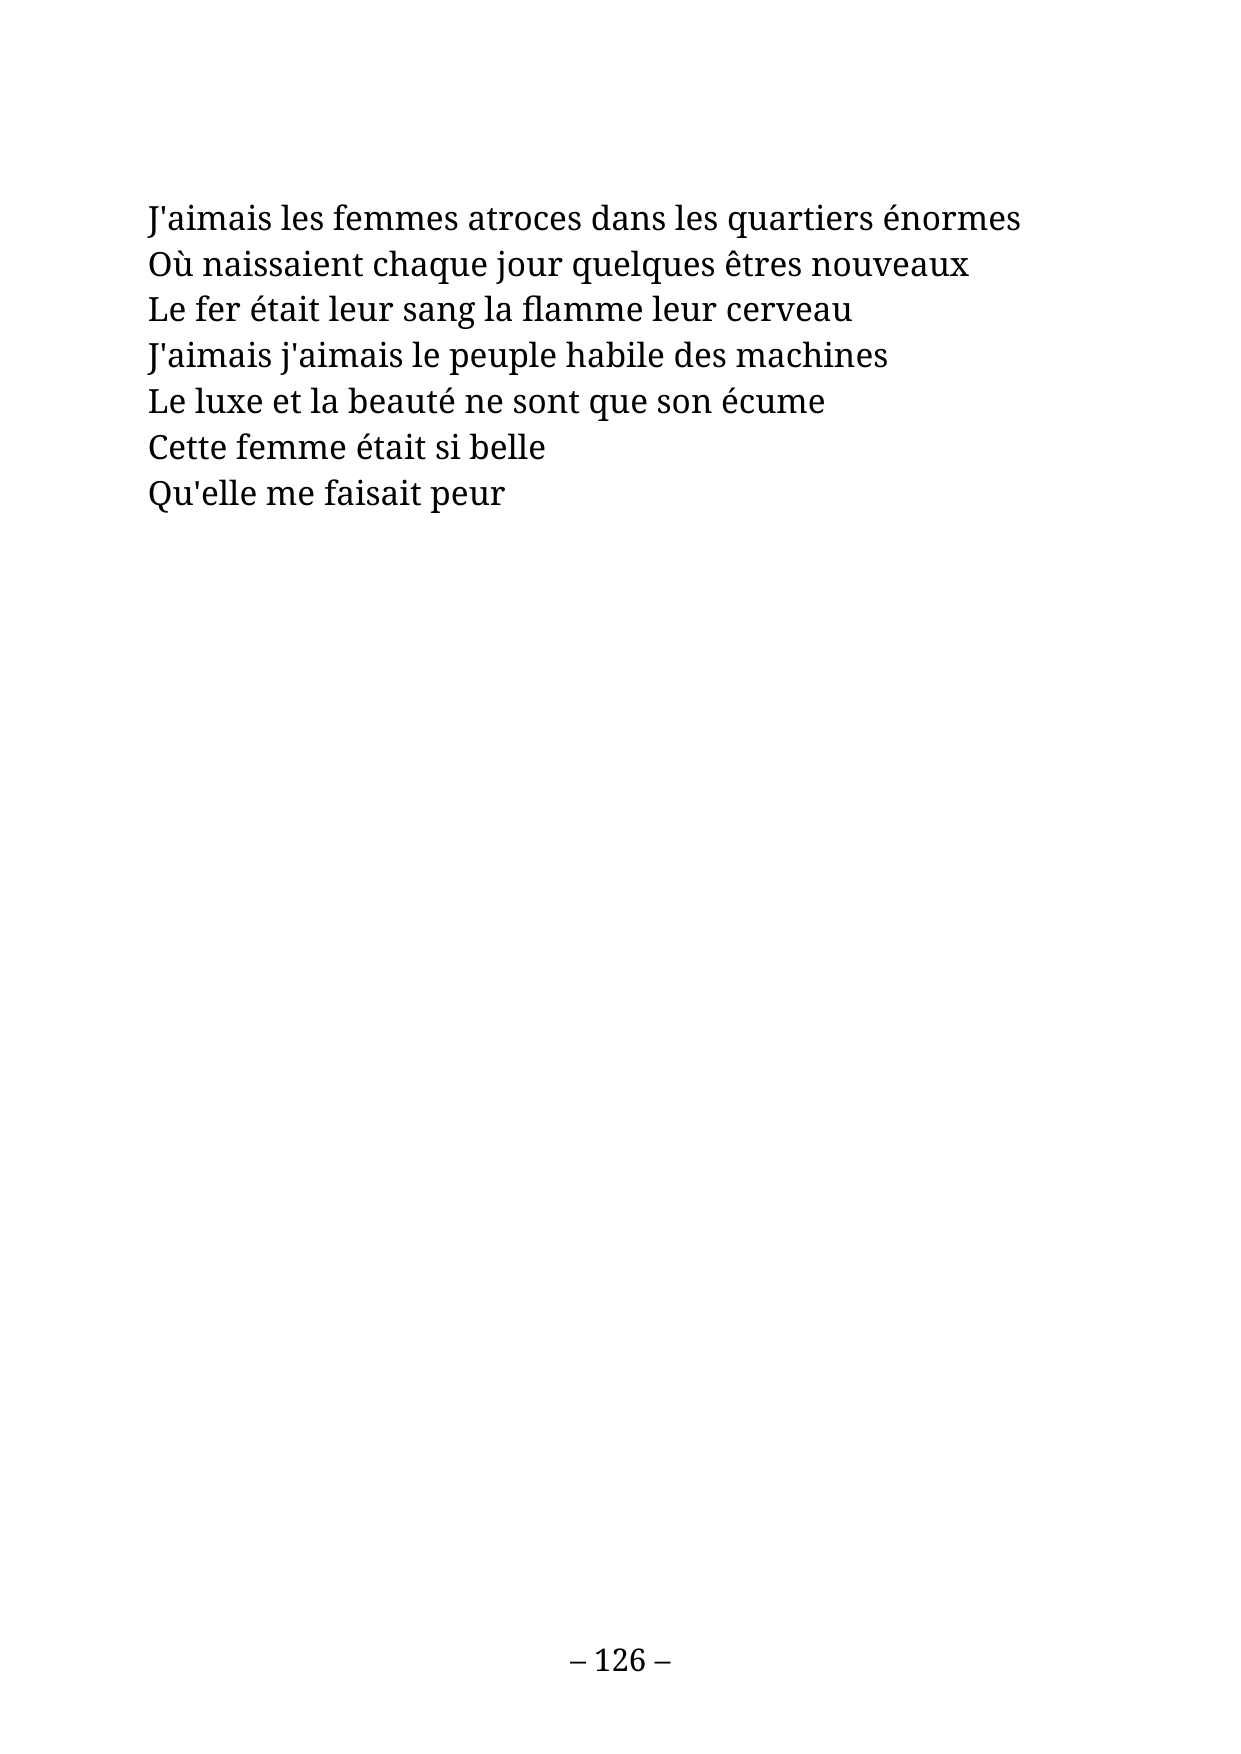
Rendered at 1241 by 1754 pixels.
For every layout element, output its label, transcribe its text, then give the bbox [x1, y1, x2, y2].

text J'aimais les femmes atroces dans les quartiers énormes Où naissaient chaque jour quelques êtres nouveaux Le fer était leur sang la flamme leur cerveau J'aimais j'aimais le peuple habile des machines Le luxe et la beauté ne sont que son écume Cette femme était si belle Qu'elle me faisait peur [148, 148, 1092, 514]
